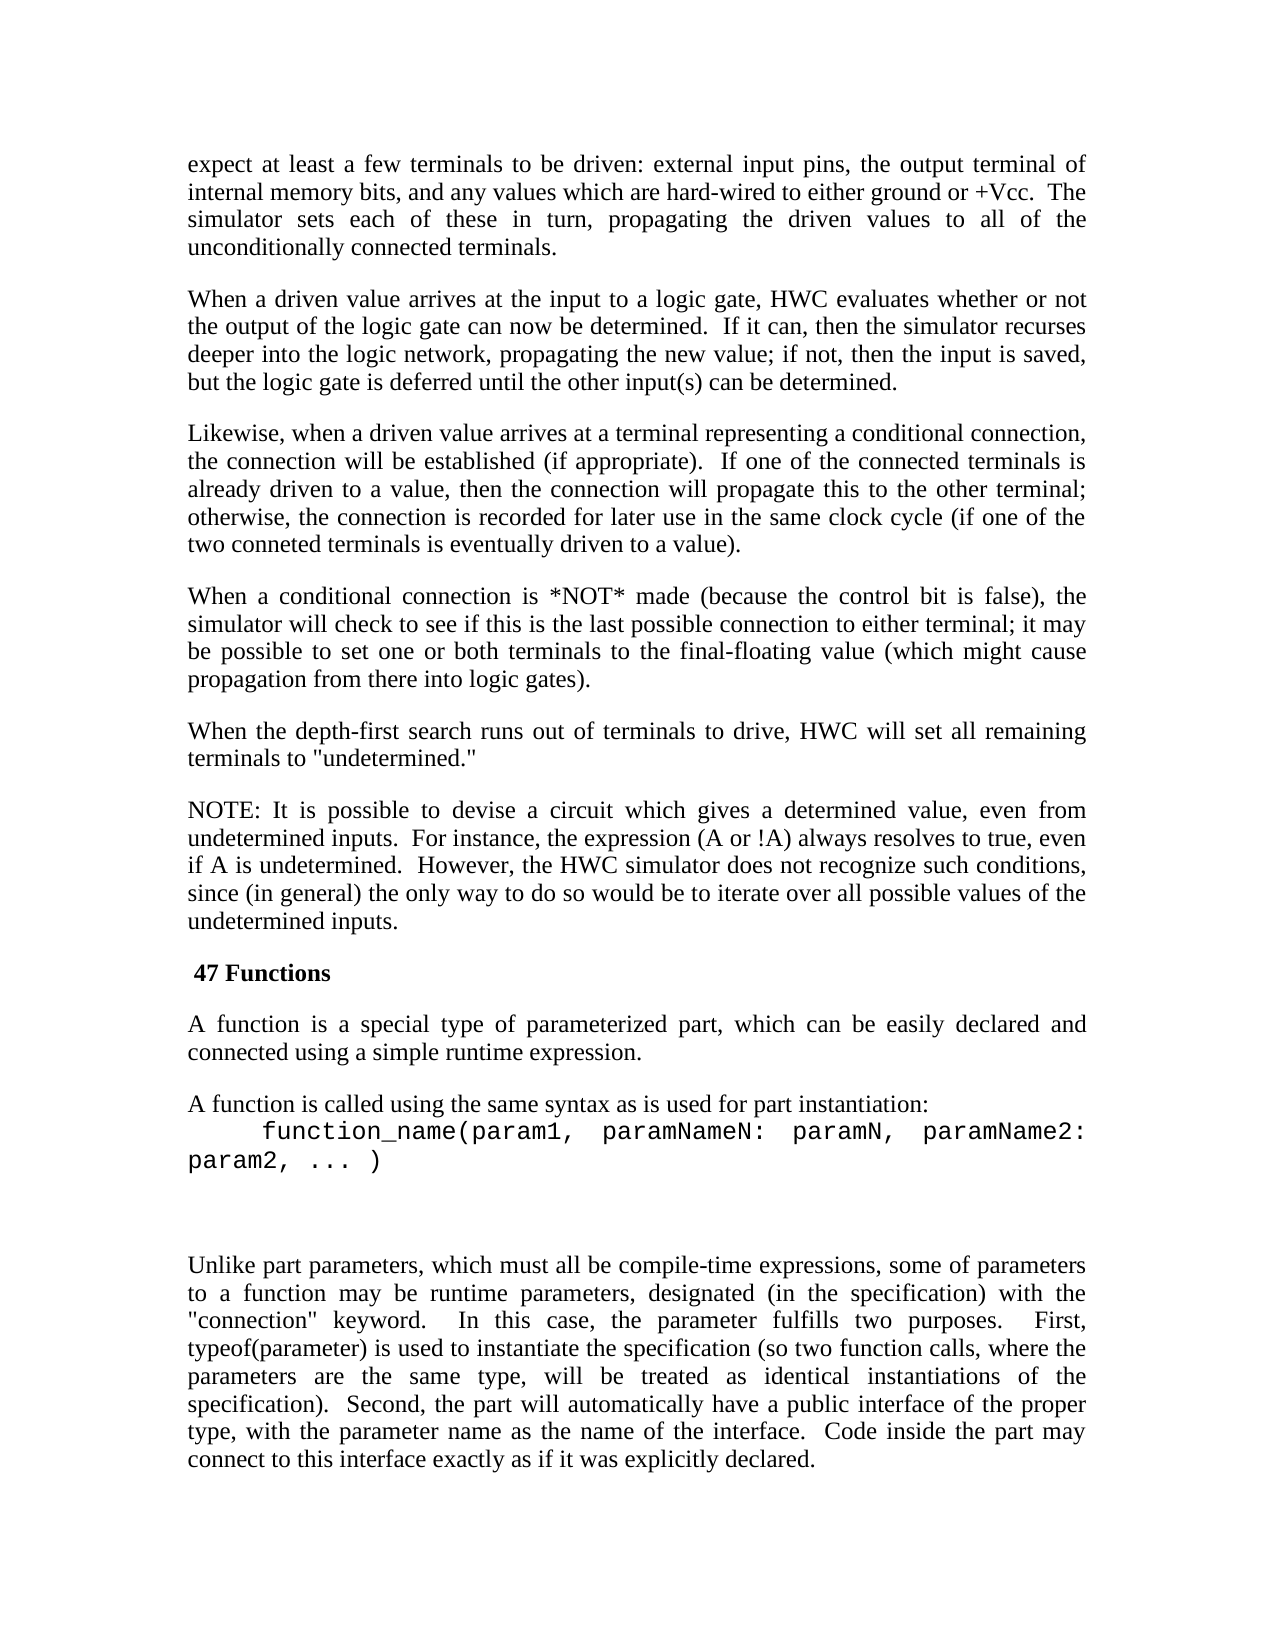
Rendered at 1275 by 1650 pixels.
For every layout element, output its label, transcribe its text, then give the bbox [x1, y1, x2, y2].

text NOTE: It is possible to devise a circuit which gives a determined value, even from undetermined inputs. For instance, the expression (A or !A) always resolves to true, even if A is undetermined. However, the HWC simulator does not recognize such conditions, since (in general) the only way to do so would be to iterate over all possible values of the undetermined inputs. [187, 796, 1087, 935]
text expect at least a few terminals to be driven: external input pins, the output terminal of internal memory bits, and any values which are hard-wired to either ground or +Vcc. The simulator sets each of these in turn, propagating the driven values to all of the unconditionally connected terminals. [187, 150, 1087, 261]
text A function is called using the same syntax as is used for part instantiation: function_name(param1, paramNameN: paramN, paramName2: param2, ... ) [187, 1090, 1087, 1176]
text When a conditional connection is *NOT* made (because the control bit is false), the simulator will check to see if this is the last possible connection to either terminal; it may be possible to set one or both terminals to the final-floating value (which might cause propagation from there into logic gates). [187, 582, 1087, 693]
list Functions [187, 959, 1087, 986]
text Unlike part parameters, which must all be compile-time expressions, some of parameters to a function may be runtime parameters, designated (in the specification) with the "connection" keyword. In this case, the parameter fulfills two purposes. First, typeof(parameter) is used to instantiate the specification (so two function calls, where the parameters are the same type, will be treated as identical instantiations of the specification). Second, the part will automatically have a public interface of the proper type, with the parameter name as the name of the interface. Code inside the part may connect to this interface exactly as if it was explicitly declared. [187, 1251, 1087, 1473]
text When the depth-first search runs out of terminals to drive, HWC will set all remaining terminals to "undetermined." [187, 717, 1087, 772]
text When a driven value arrives at the input to a logic gate, HWC evaluates whether or not the output of the logic gate can now be determined. If it can, then the simulator recurses deeper into the logic network, propagating the new value; if not, then the input is saved, but the logic gate is deferred until the other input(s) can be determined. [187, 285, 1087, 396]
text Likewise, when a driven value arrives at a terminal representing a conditional connection, the connection will be established (if appropriate). If one of the connected terminals is already driven to a value, then the connection will propagate this to the other terminal; otherwise, the connection is recorded for later use in the same clock cycle (if one of the two conneted terminals is eventually driven to a value). [187, 419, 1087, 558]
text A function is a special type of parameterized part, which can be easily declared and connected using a simple runtime expression. [187, 1010, 1087, 1066]
